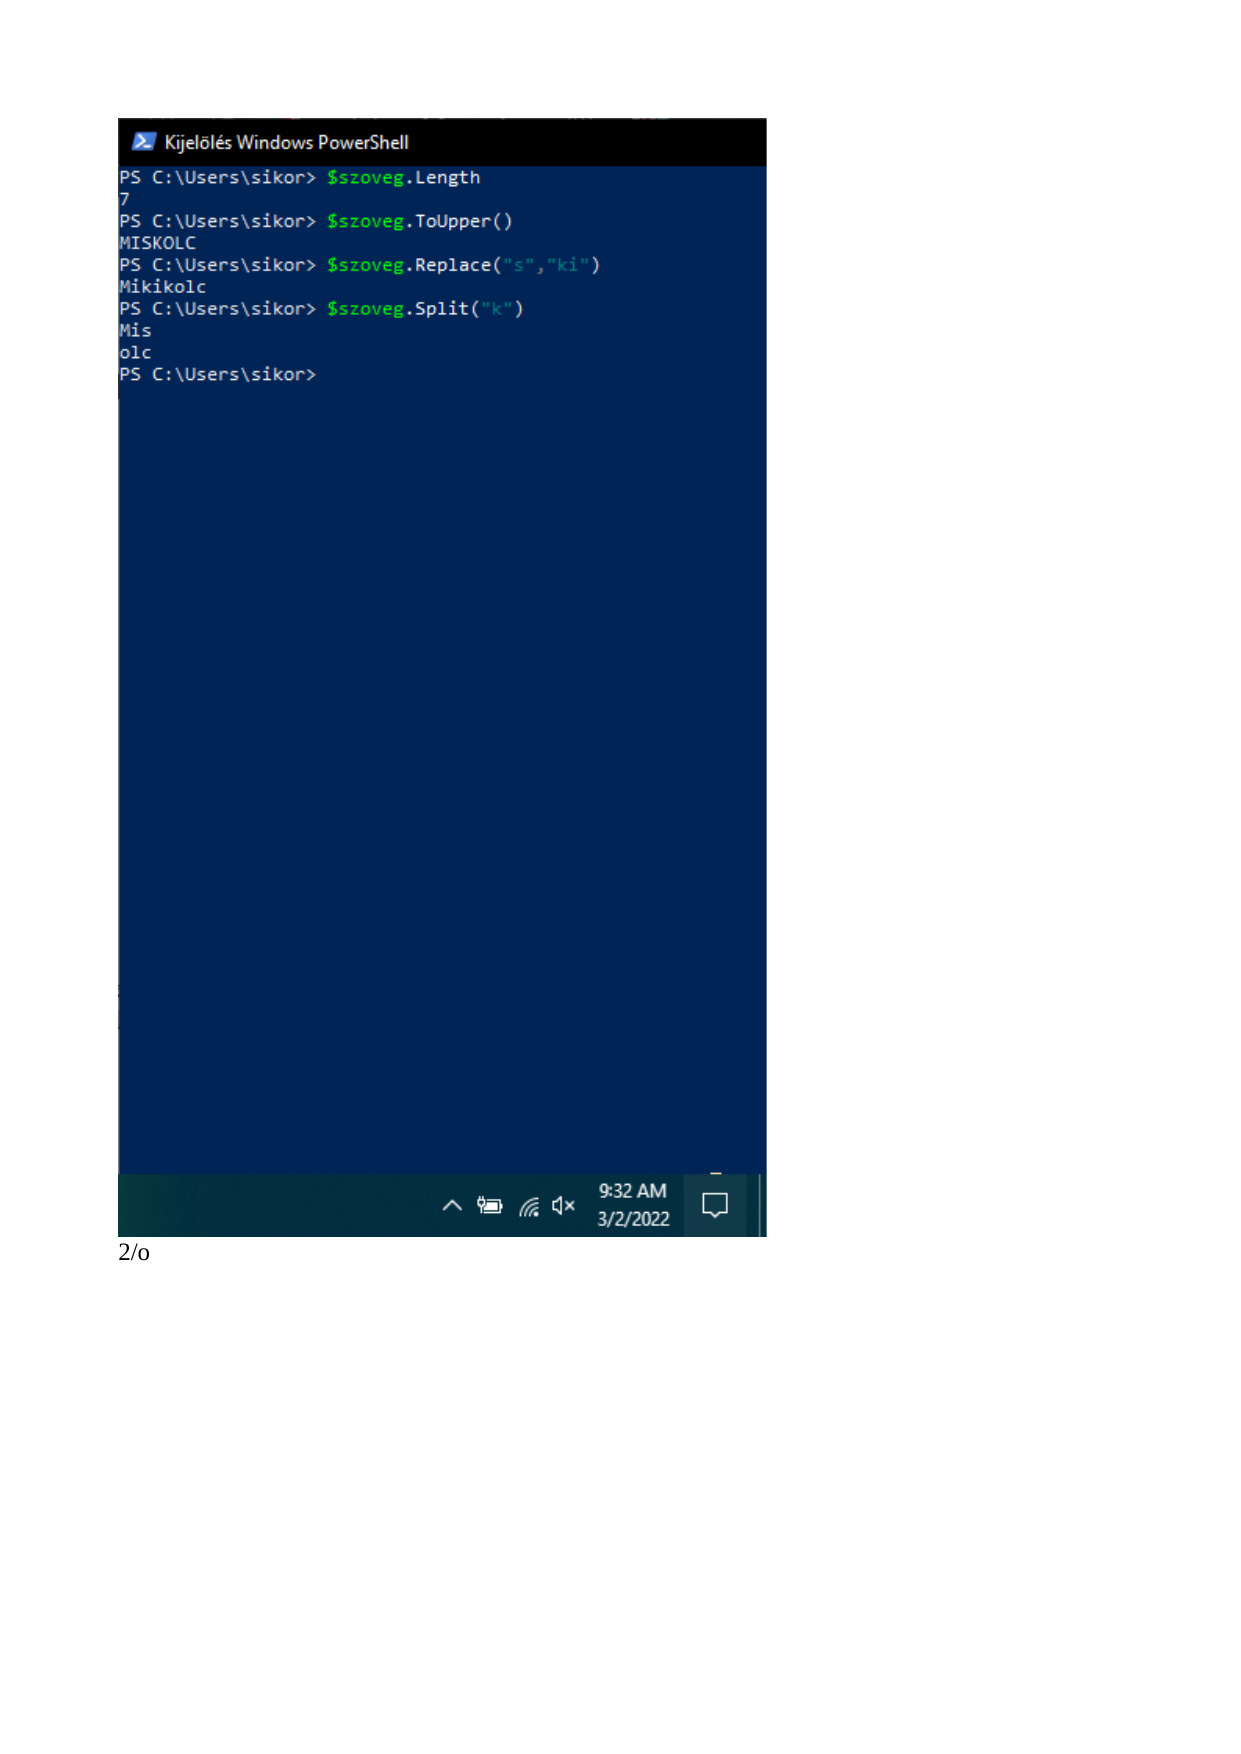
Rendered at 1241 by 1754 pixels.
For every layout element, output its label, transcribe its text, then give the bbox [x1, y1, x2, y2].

text 2/o [118, 1237, 1122, 1266]
